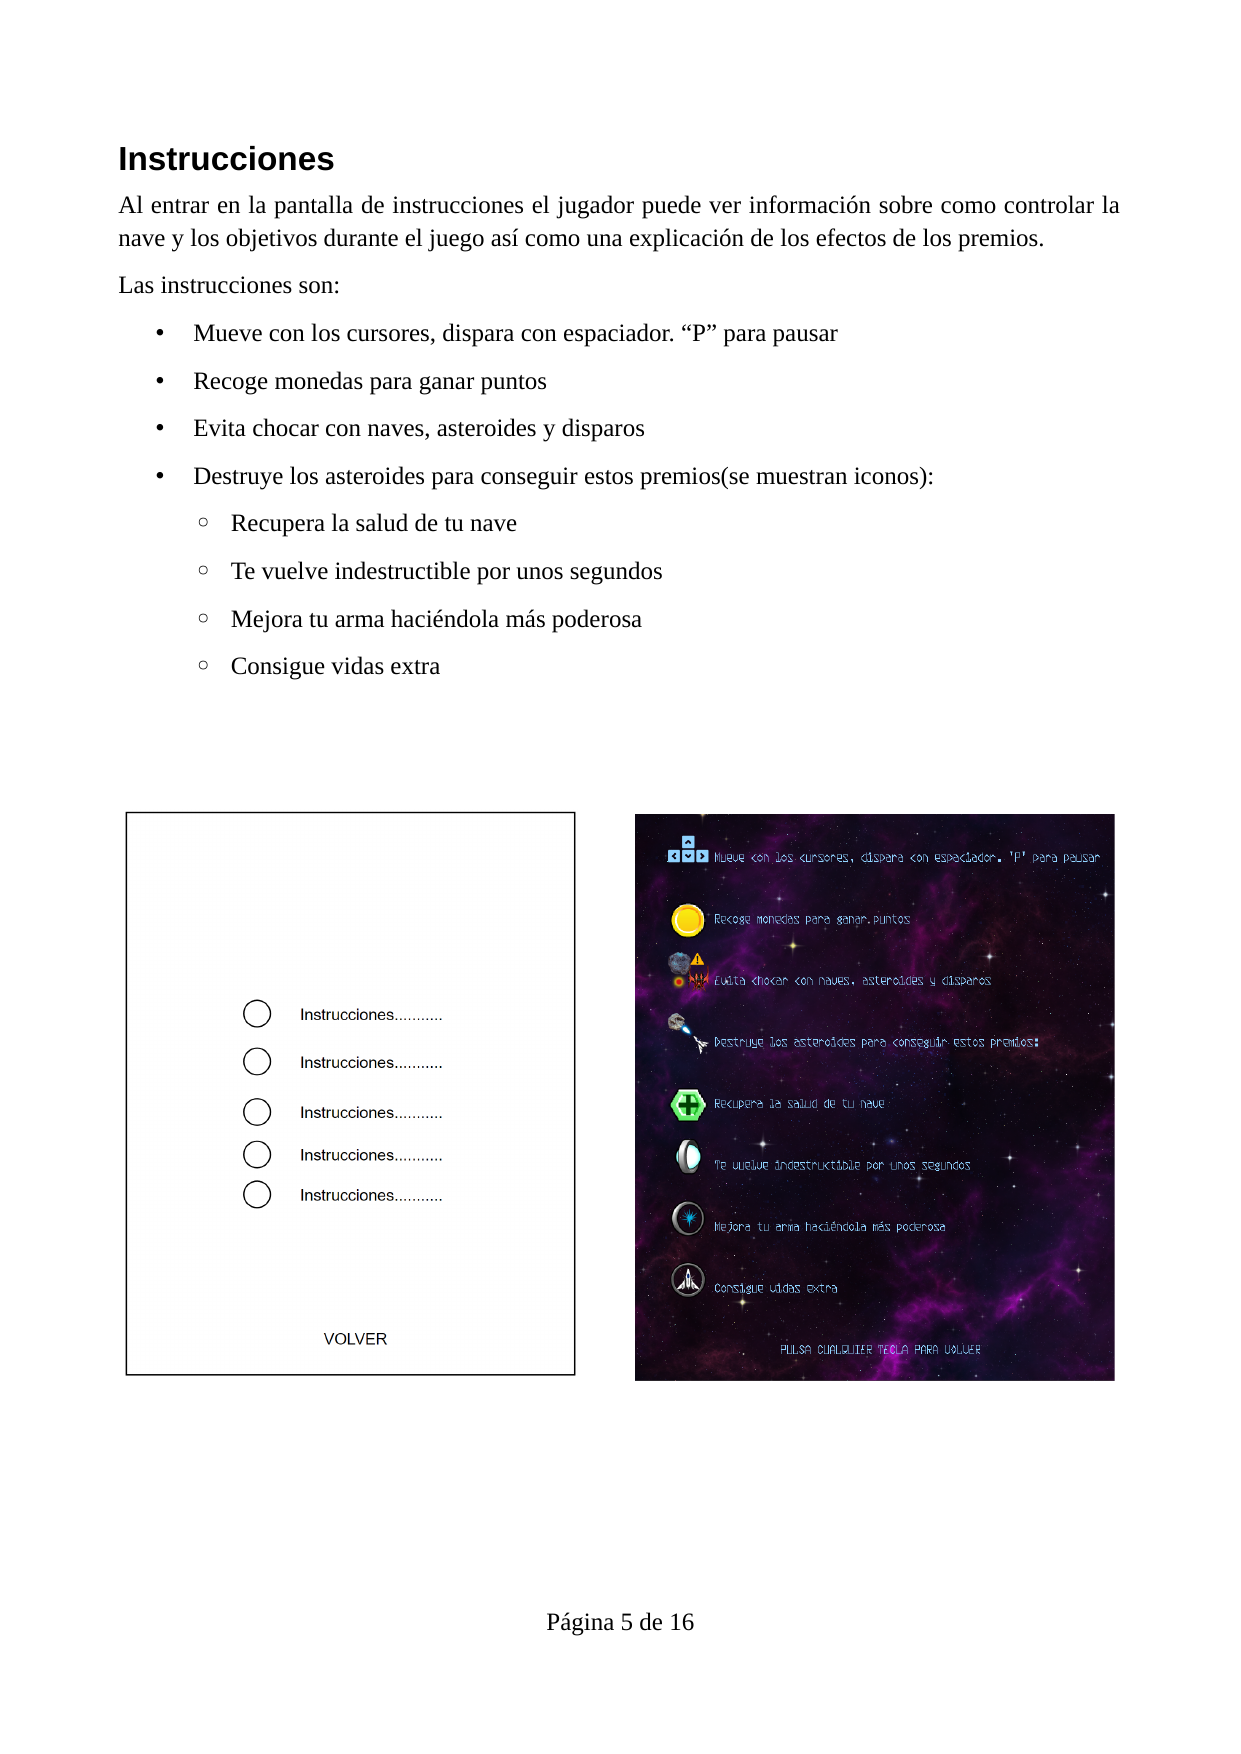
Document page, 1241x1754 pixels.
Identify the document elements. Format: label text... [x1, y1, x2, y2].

list Recoge monedas para ganar puntos [156, 366, 1122, 394]
list Consigue vidas extra [193, 651, 1122, 680]
list Evita chocar con naves, asteroides y disparos [156, 413, 1122, 442]
list Mejora tu arma haciéndola más poderosa [193, 604, 1122, 632]
picture [635, 813, 1115, 1381]
list Recupera la salud de tu nave [193, 508, 1122, 537]
list Te vuelve indestructible por unos segundos [193, 556, 1122, 585]
text Las instrucciones son: [118, 271, 1122, 299]
picture [125, 809, 578, 1377]
subtitle Instrucciones [118, 139, 1122, 177]
list Destruye los asteroides para conseguir estos premios(se muestran iconos): [156, 461, 1122, 490]
list Mueve con los cursores, dispara con espaciador. “P” para pausar [156, 318, 1122, 347]
text Al entrar en la pantalla de instrucciones el jugador puede ver información sobre como controlar la nave y los objetivos durante el juego así como una explicación de los efectos de los premios. [118, 190, 1122, 252]
